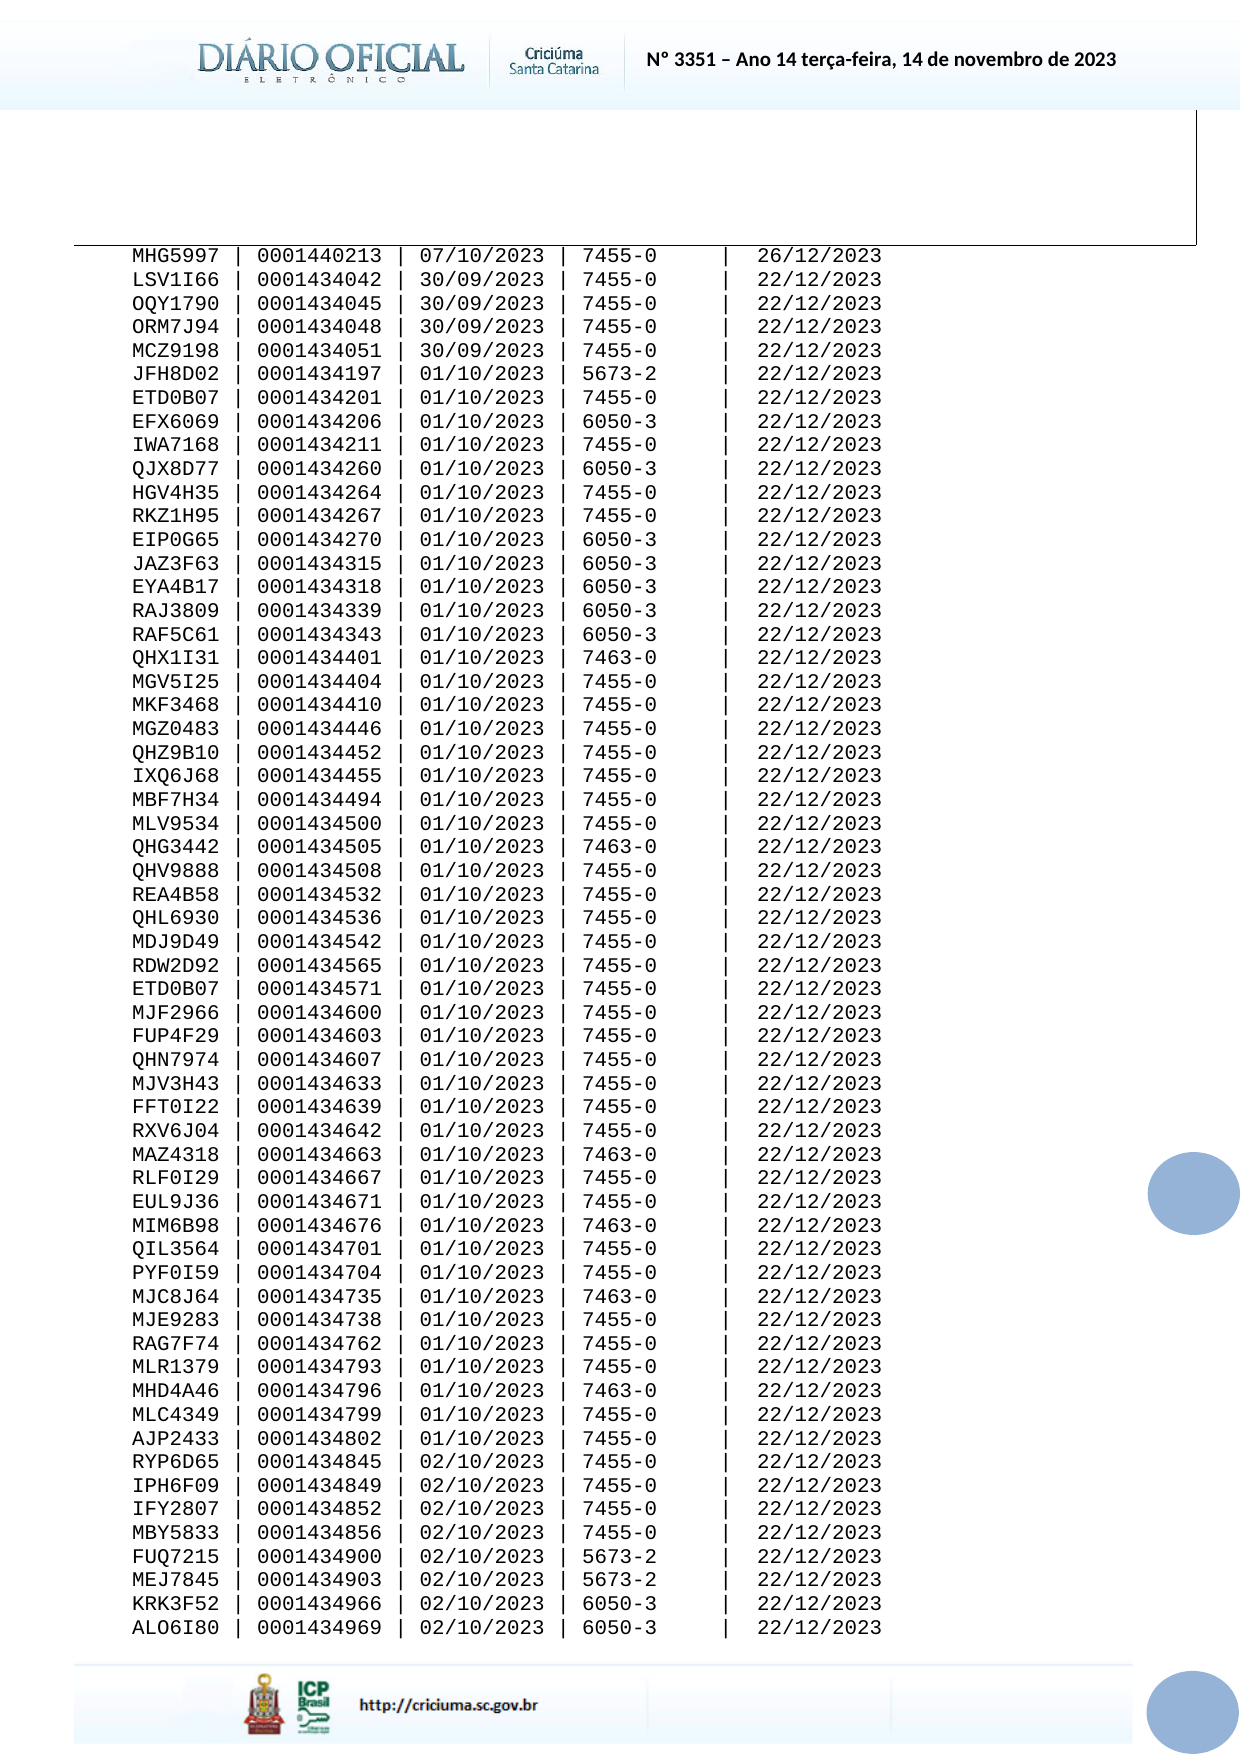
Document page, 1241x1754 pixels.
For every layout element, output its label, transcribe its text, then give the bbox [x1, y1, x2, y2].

text MJF2966 | 0001434600 | 01/10/2023 | 7455-0 | 22/12/2023 [44, 1002, 1196, 1026]
text IWA7168 | 0001434211 | 01/10/2023 | 7455-0 | 22/12/2023 [44, 434, 1196, 458]
text LSV1I66 | 0001434042 | 30/09/2023 | 7455-0 | 22/12/2023 [44, 269, 1196, 292]
text QHX1I31 | 0001434401 | 01/10/2023 | 7463-0 | 22/12/2023 [44, 647, 1196, 671]
text QHZ9B10 | 0001434452 | 01/10/2023 | 7455-0 | 22/12/2023 [44, 742, 1196, 765]
text MEJ7845 | 0001434903 | 02/10/2023 | 5673-2 | 22/12/2023 [44, 1569, 1196, 1593]
text ETD0B07 | 0001434571 | 01/10/2023 | 7455-0 | 22/12/2023 [44, 978, 1196, 1002]
text MLC4349 | 0001434799 | 01/10/2023 | 7455-0 | 22/12/2023 [44, 1404, 1196, 1427]
text ALO6I80 | 0001434969 | 02/10/2023 | 6050-3 | 22/12/2023 [44, 1617, 1196, 1640]
text MLV9534 | 0001434500 | 01/10/2023 | 7455-0 | 22/12/2023 [44, 813, 1196, 836]
text FUP4F29 | 0001434603 | 01/10/2023 | 7455-0 | 22/12/2023 [44, 1026, 1196, 1049]
text MJC8J64 | 0001434735 | 01/10/2023 | 7463-0 | 22/12/2023 [44, 1286, 1196, 1309]
text JFH8D02 | 0001434197 | 01/10/2023 | 5673-2 | 22/12/2023 [44, 363, 1196, 387]
text MLR1379 | 0001434793 | 01/10/2023 | 7455-0 | 22/12/2023 [44, 1357, 1196, 1380]
text QIL3564 | 0001434701 | 01/10/2023 | 7455-0 | 22/12/2023 [44, 1238, 1196, 1262]
text KRK3F52 | 0001434966 | 02/10/2023 | 6050-3 | 22/12/2023 [44, 1593, 1196, 1617]
text PYF0I59 | 0001434704 | 01/10/2023 | 7455-0 | 22/12/2023 [44, 1262, 1196, 1286]
text MBY5833 | 0001434856 | 02/10/2023 | 7455-0 | 22/12/2023 [44, 1522, 1196, 1546]
text EUL9J36 | 0001434671 | 01/10/2023 | 7455-0 | 22/12/2023 [44, 1191, 1153, 1215]
text JAZ3F63 | 0001434315 | 01/10/2023 | 6050-3 | 22/12/2023 [44, 553, 1196, 576]
text REA4B58 | 0001434532 | 01/10/2023 | 7455-0 | 22/12/2023 [44, 884, 1196, 907]
text MKF3468 | 0001434410 | 01/10/2023 | 7455-0 | 22/12/2023 [44, 694, 1196, 718]
text MDJ9D49 | 0001434542 | 01/10/2023 | 7455-0 | 22/12/2023 [44, 931, 1196, 954]
text MGV5I25 | 0001434404 | 01/10/2023 | 7455-0 | 22/12/2023 [44, 671, 1196, 694]
text MIM6B98 | 0001434676 | 01/10/2023 | 7463-0 | 22/12/2023 [44, 1215, 1196, 1238]
text MJV3H43 | 0001434633 | 01/10/2023 | 7455-0 | 22/12/2023 [44, 1073, 1196, 1096]
text IXQ6J68 | 0001434455 | 01/10/2023 | 7455-0 | 22/12/2023 [44, 765, 1196, 789]
text RAF5C61 | 0001434343 | 01/10/2023 | 6050-3 | 22/12/2023 [44, 623, 1196, 647]
text IPH6F09 | 0001434849 | 02/10/2023 | 7455-0 | 22/12/2023 [44, 1475, 1196, 1498]
text AJP2433 | 0001434802 | 01/10/2023 | 7455-0 | 22/12/2023 [44, 1427, 1196, 1451]
text QHV9888 | 0001434508 | 01/10/2023 | 7455-0 | 22/12/2023 [44, 860, 1196, 884]
text QJX8D77 | 0001434260 | 01/10/2023 | 6050-3 | 22/12/2023 [44, 458, 1196, 482]
text MBF7H34 | 0001434494 | 01/10/2023 | 7455-0 | 22/12/2023 [44, 789, 1196, 813]
text MHD4A46 | 0001434796 | 01/10/2023 | 7463-0 | 22/12/2023 [44, 1380, 1196, 1404]
text IFY2807 | 0001434852 | 02/10/2023 | 7455-0 | 22/12/2023 [44, 1498, 1196, 1522]
text MCZ9198 | 0001434051 | 30/09/2023 | 7455-0 | 22/12/2023 [44, 340, 1196, 363]
text EIP0G65 | 0001434270 | 01/10/2023 | 6050-3 | 22/12/2023 [44, 529, 1196, 553]
text ORM7J94 | 0001434048 | 30/09/2023 | 7455-0 | 22/12/2023 [44, 316, 1196, 340]
text MAZ4318 | 0001434663 | 01/10/2023 | 7463-0 | 22/12/2023 [44, 1144, 1196, 1167]
text QHG3442 | 0001434505 | 01/10/2023 | 7463-0 | 22/12/2023 [44, 836, 1196, 860]
text RAG7F74 | 0001434762 | 01/10/2023 | 7455-0 | 22/12/2023 [44, 1333, 1196, 1357]
text RAJ3809 | 0001434339 | 01/10/2023 | 6050-3 | 22/12/2023 [44, 600, 1196, 623]
text EYA4B17 | 0001434318 | 01/10/2023 | 6050-3 | 22/12/2023 [44, 576, 1196, 600]
text EFX6069 | 0001434206 | 01/10/2023 | 6050-3 | 22/12/2023 [44, 411, 1196, 434]
text RLF0I29 | 0001434667 | 01/10/2023 | 7455-0 | 22/12/2023 [44, 1167, 1157, 1191]
text QHN7974 | 0001434607 | 01/10/2023 | 7455-0 | 22/12/2023 [44, 1049, 1196, 1073]
text ETD0B07 | 0001434201 | 01/10/2023 | 7455-0 | 22/12/2023 [44, 387, 1196, 411]
text RXV6J04 | 0001434642 | 01/10/2023 | 7455-0 | 22/12/2023 [44, 1120, 1196, 1144]
text FUQ7215 | 0001434900 | 02/10/2023 | 5673-2 | 22/12/2023 [44, 1546, 1196, 1569]
text RDW2D92 | 0001434565 | 01/10/2023 | 7455-0 | 22/12/2023 [44, 954, 1196, 978]
text MJE9283 | 0001434738 | 01/10/2023 | 7455-0 | 22/12/2023 [44, 1309, 1196, 1333]
text HGV4H35 | 0001434264 | 01/10/2023 | 7455-0 | 22/12/2023 [44, 482, 1196, 505]
text OQY1790 | 0001434045 | 30/09/2023 | 7455-0 | 22/12/2023 [44, 292, 1196, 316]
text RKZ1H95 | 0001434267 | 01/10/2023 | 7455-0 | 22/12/2023 [44, 505, 1196, 529]
text FFT0I22 | 0001434639 | 01/10/2023 | 7455-0 | 22/12/2023 [44, 1096, 1196, 1120]
text MGZ0483 | 0001434446 | 01/10/2023 | 7455-0 | 22/12/2023 [44, 718, 1196, 742]
text QHL6930 | 0001434536 | 01/10/2023 | 7455-0 | 22/12/2023 [44, 907, 1196, 931]
text RYP6D65 | 0001434845 | 02/10/2023 | 7455-0 | 22/12/2023 [44, 1451, 1196, 1475]
text MHG5997 | 0001440213 | 07/10/2023 | 7455-0 | 26/12/2023 [44, 245, 1196, 269]
